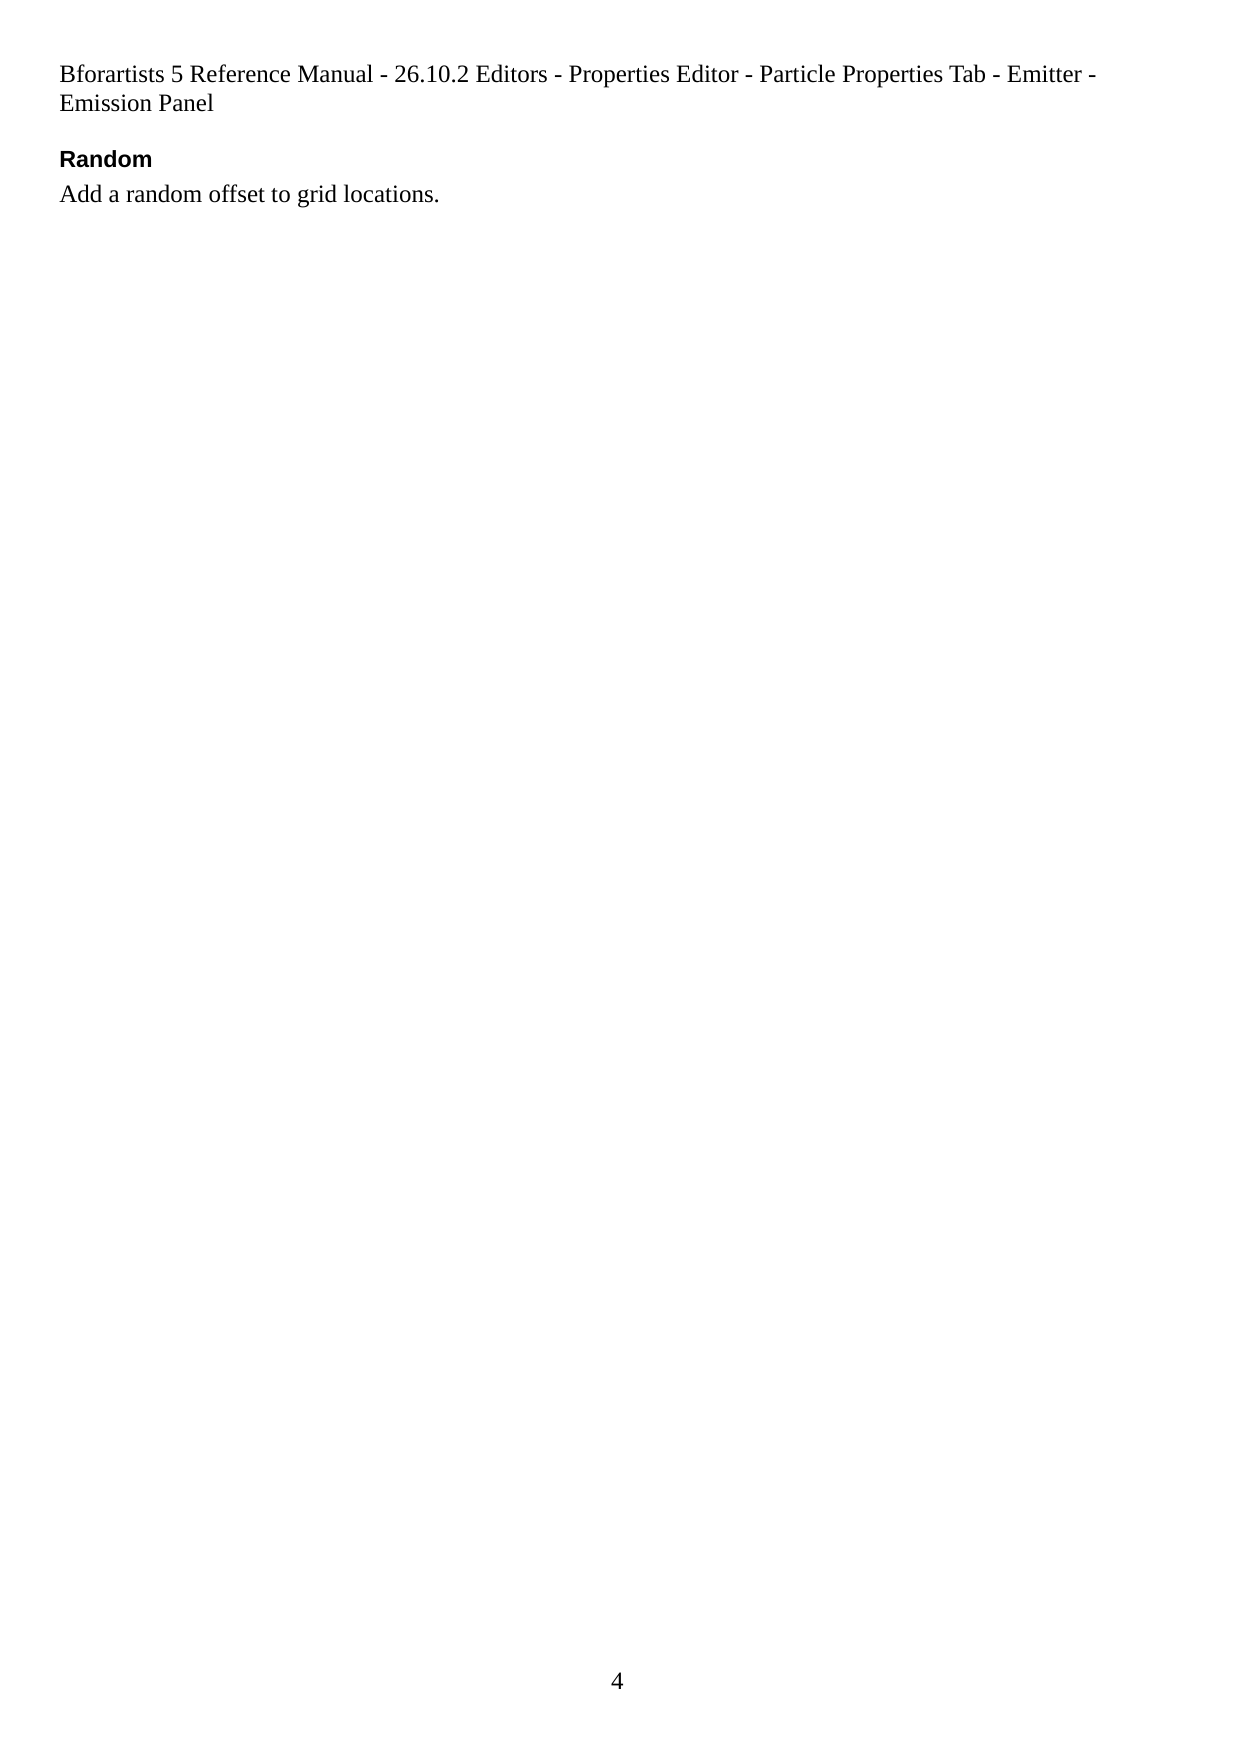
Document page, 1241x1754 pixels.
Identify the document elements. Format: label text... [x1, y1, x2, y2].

subtitle Random [59, 146, 1181, 173]
text Add a random offset to grid locations. [59, 179, 1181, 208]
